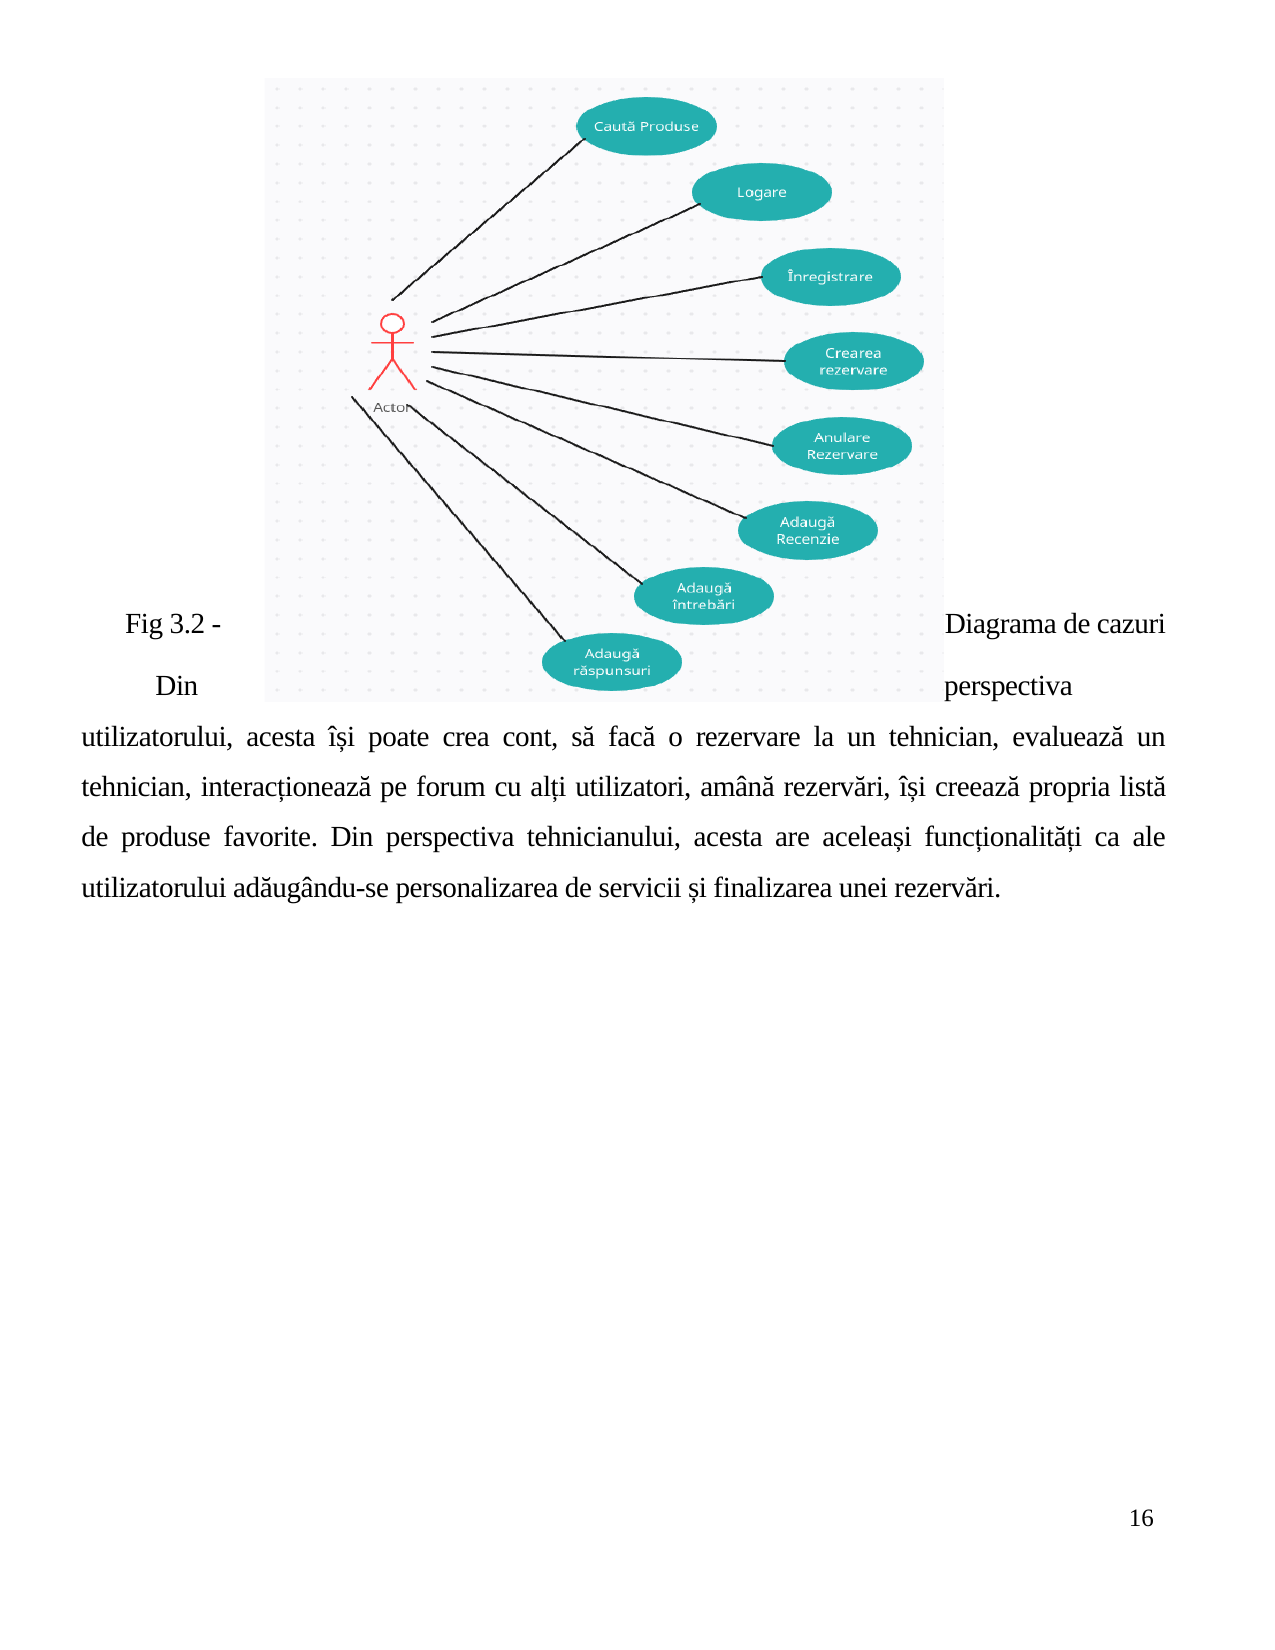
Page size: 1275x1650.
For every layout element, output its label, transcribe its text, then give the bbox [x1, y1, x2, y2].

picture [264, 78, 944, 702]
text - Diagrama de cazuri [944, 606, 1167, 640]
text Din perspectiva utilizatorului, acesta își poate crea cont, să facă o rezervare la un tehnician, evaluează un tehnician, interacționează pe forum cu alți utilizatori, amână rezervări, își creează propria listă de produse favorite. Din perspectiva tehnicianului, acesta are aceleași funcționalități ca ale utilizatorului adăugându-se personalizarea de servicii și finalizarea unei rezervări. [81, 668, 1167, 903]
text Fig 3.2 [81, 606, 264, 640]
